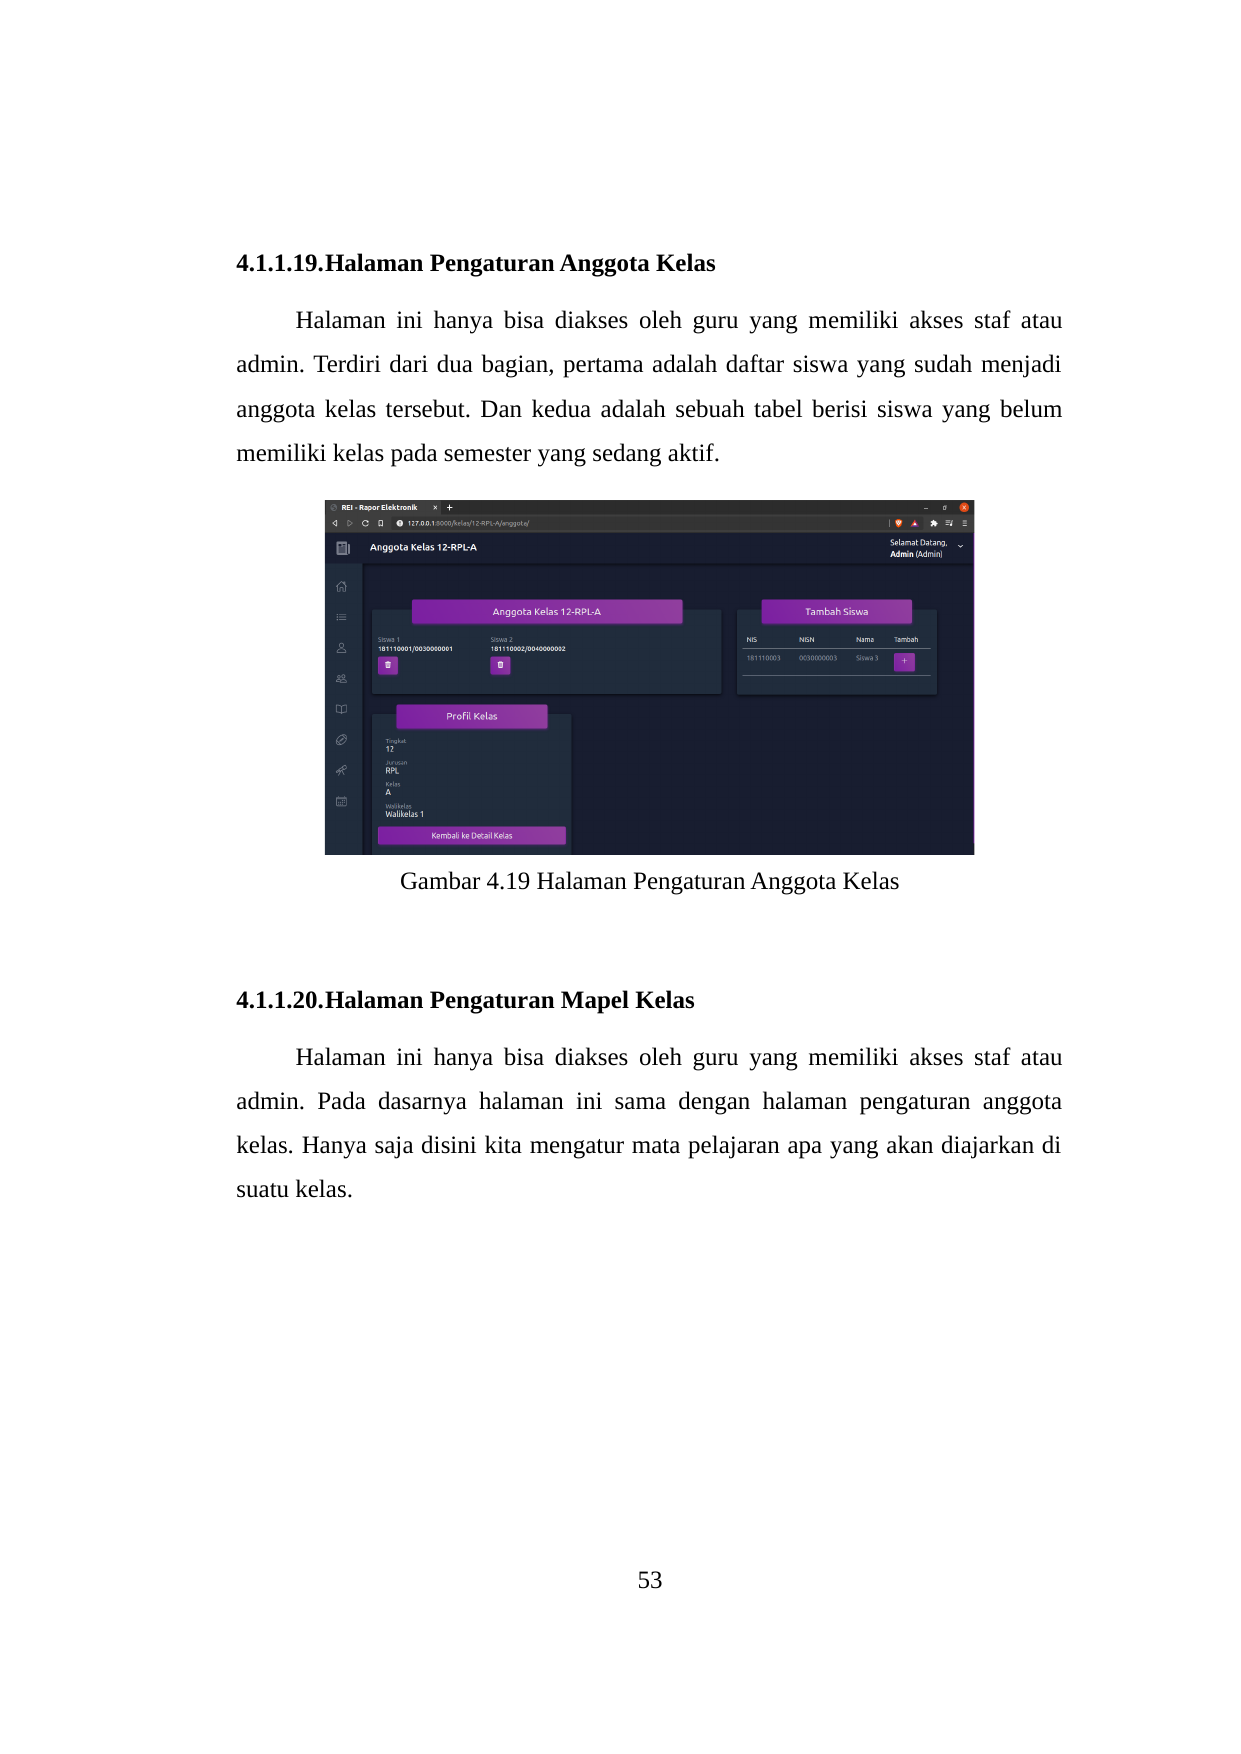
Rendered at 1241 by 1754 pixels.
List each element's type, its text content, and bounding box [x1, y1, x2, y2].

subtitle Halaman Pengaturan Mapel Kelas [236, 973, 1063, 1017]
subtitle Halaman Pengaturan Anggota Kelas [236, 236, 1063, 281]
picture [324, 500, 975, 855]
text Gambar 4.19 Halaman Pengaturan Anggota Kelas [325, 855, 974, 898]
text Halaman ini hanya bisa diakses oleh guru yang memiliki akses staf atau admin. Terdiri dari dua bagian, pertama adalah daftar siswa yang sudah menjadi anggota kelas tersebut. Dan kedua adalah sebuah tabel berisi siswa yang belum memiliki kelas pada semester yang sedang aktif. [236, 293, 1063, 470]
text Halaman ini hanya bisa diakses oleh guru yang memiliki akses staf atau admin. Pada dasarnya halaman ini sama dengan halaman pengaturan anggota kelas. Hanya saja disini kita mengatur mata pelajaran apa yang akan diajarkan di suatu kelas. [236, 1030, 1063, 1207]
